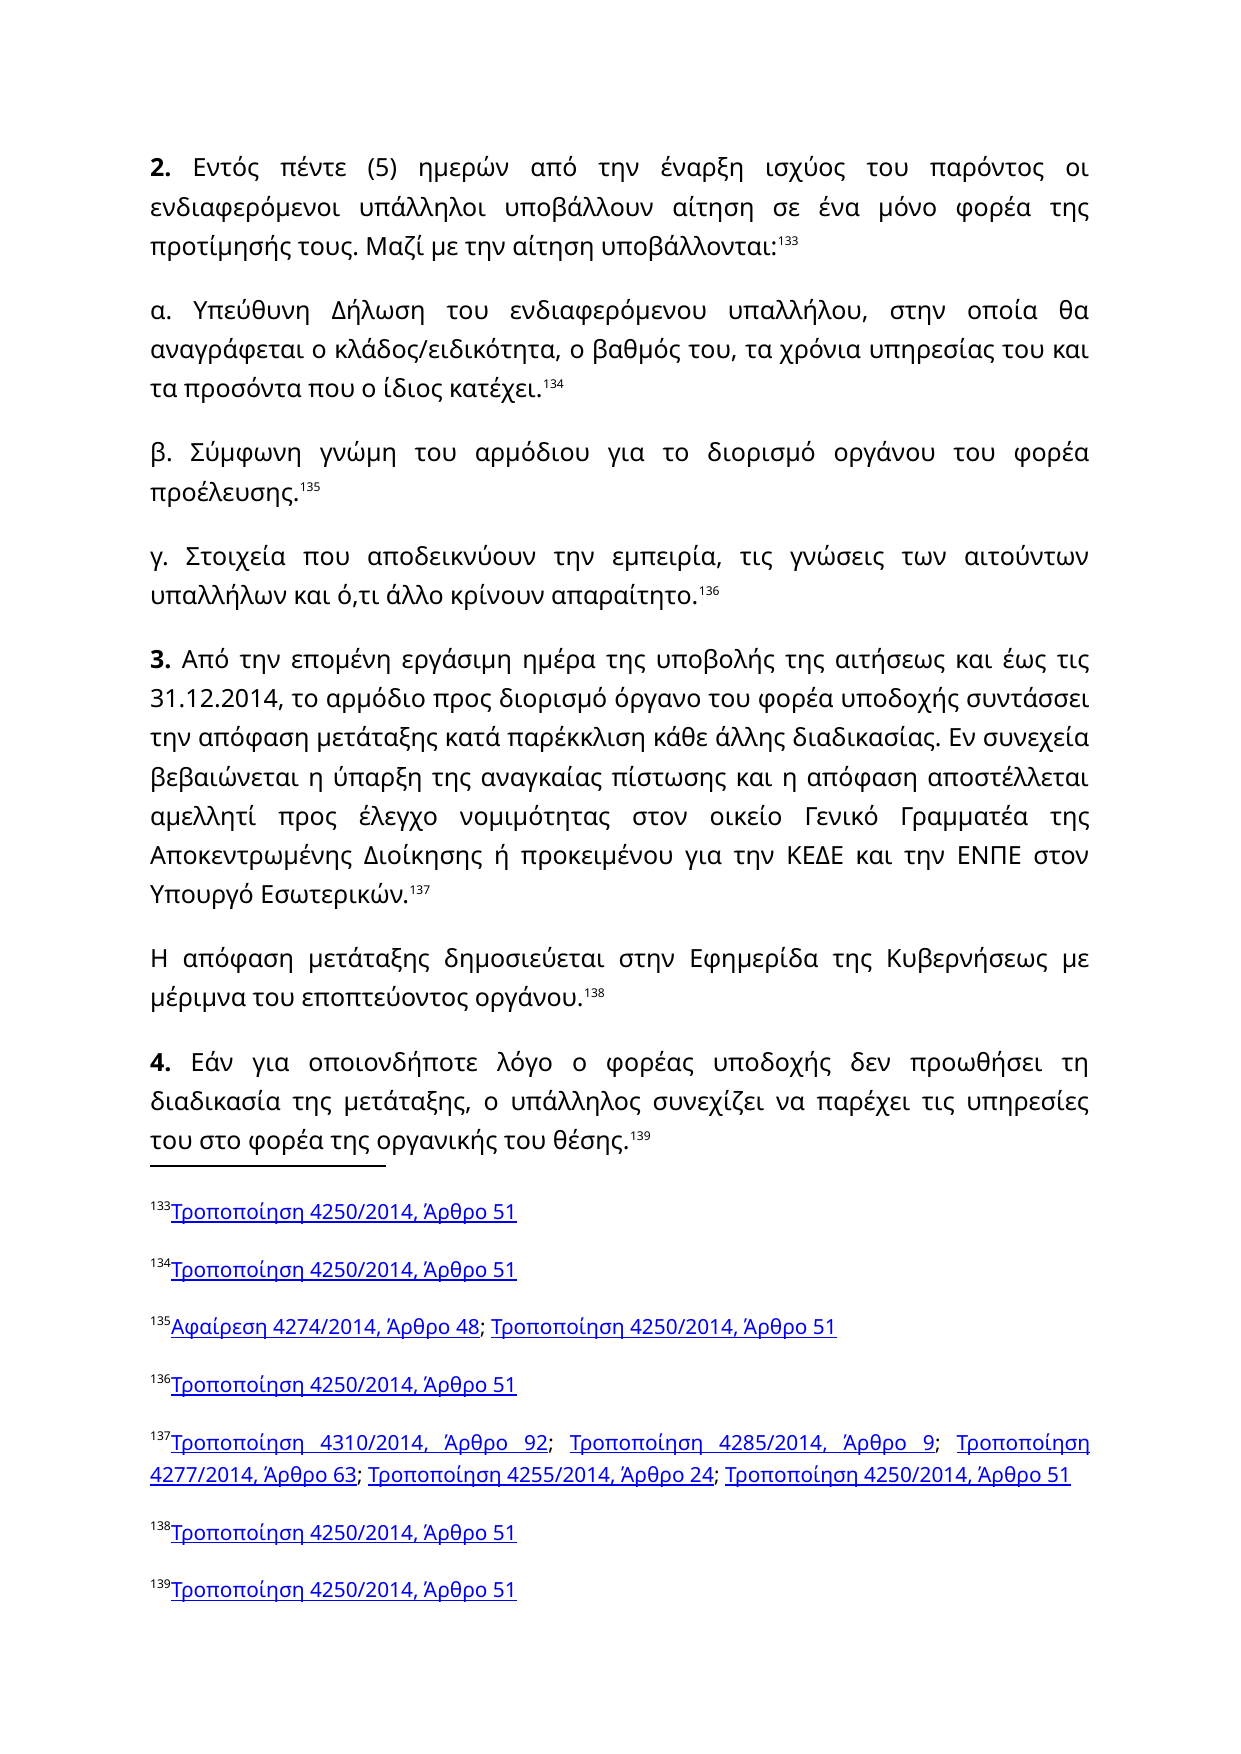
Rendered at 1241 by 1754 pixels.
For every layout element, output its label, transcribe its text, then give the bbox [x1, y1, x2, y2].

text Τροποποίηση 4250/2014, Άρθρο 51 [150, 1255, 1090, 1283]
text β. Σύμφωνη γνώμη του αρμόδιου για το διορισμό οργάνου του φορέα προέλευσης. [150, 435, 1090, 508]
text Η απόφαση μετάταξης δημοσιεύεται στην Εφημερίδα της Κυβερνήσεως με μέριμνα του εποπτεύοντος οργάνου. [150, 941, 1090, 1014]
text Τροποποίηση 4310/2014, Άρθρο 92; Τροποποίηση 4285/2014, Άρθρο 9; Τροποποίηση 4277/2014, Άρθρο 63; Τροποποίηση 4255/2014, Άρθρο 24; Τροποποίηση 4250/2014, Άρθρο 51 [150, 1428, 1090, 1489]
text Αφαίρεση 4274/2014, Άρθρο 48; Τροποποίηση 4250/2014, Άρθρο 51 [150, 1312, 1090, 1341]
text 4. Εάν για οποιονδήποτε λόγο ο φορέας υποδοχής δεν προωθήσει τη διαδικασία της μετάταξης, ο υπάλληλος συνεχίζει να παρέχει τις υπηρεσίες του στο φορέα της οργανικής του θέσης. [150, 1044, 1090, 1157]
text α. Υπεύθυνη Δήλωση του ενδιαφερόμενου υπαλλήλου, στην οποία θα αναγράφεται ο κλάδος/ειδικότητα, ο βαθμός του, τα χρόνια υπηρεσίας του και τα προσόντα που ο ίδιος κατέχει. [150, 292, 1090, 405]
text Τροποποίηση 4250/2014, Άρθρο 51 [150, 1518, 1090, 1546]
text 2. Εντός πέντε (5) ημερών από την έναρξη ισχύος του παρόντος οι ενδιαφερόμενοι υπάλληλοι υποβάλλουν αίτηση σε ένα μόνο φορέα της προτίμησής τους. Μαζί με την αίτηση υποβάλλονται: [150, 150, 1090, 262]
text 3. Από την επομένη εργάσιμη ημέρα της υποβολής της αιτήσεως και έως τις 31.12.2014, το αρμόδιο προς διορισμό όργανο του φορέα υποδοχής συντάσσει την απόφαση μετάταξης κατά παρέκκλιση κάθε άλλης διαδικασίας. Εν συνεχεία βεβαιώνεται η ύπαρξη της αναγκαίας πίστωσης και η απόφαση αποστέλλεται αμελλητί προς έλεγχο νομιμότητας στον οικείο Γενικό Γραμματέα της Αποκεντρωμένης Διοίκησης ή προκειμένου για την ΚΕΔΕ και την ΕΝΠΕ στον Υπουργό Εσωτερικών. [150, 642, 1090, 911]
text γ. Στοιχεία που αποδεικνύουν την εμπειρία, τις γνώσεις των αιτούντων υπαλλήλων και ό,τι άλλο κρίνουν απαραίτητο. [150, 538, 1090, 612]
text Τροποποίηση 4250/2014, Άρθρο 51 [150, 1370, 1090, 1398]
text Τροποποίηση 4250/2014, Άρθρο 51 [150, 1576, 1090, 1604]
text Τροποποίηση 4250/2014, Άρθρο 51 [150, 1197, 1090, 1226]
